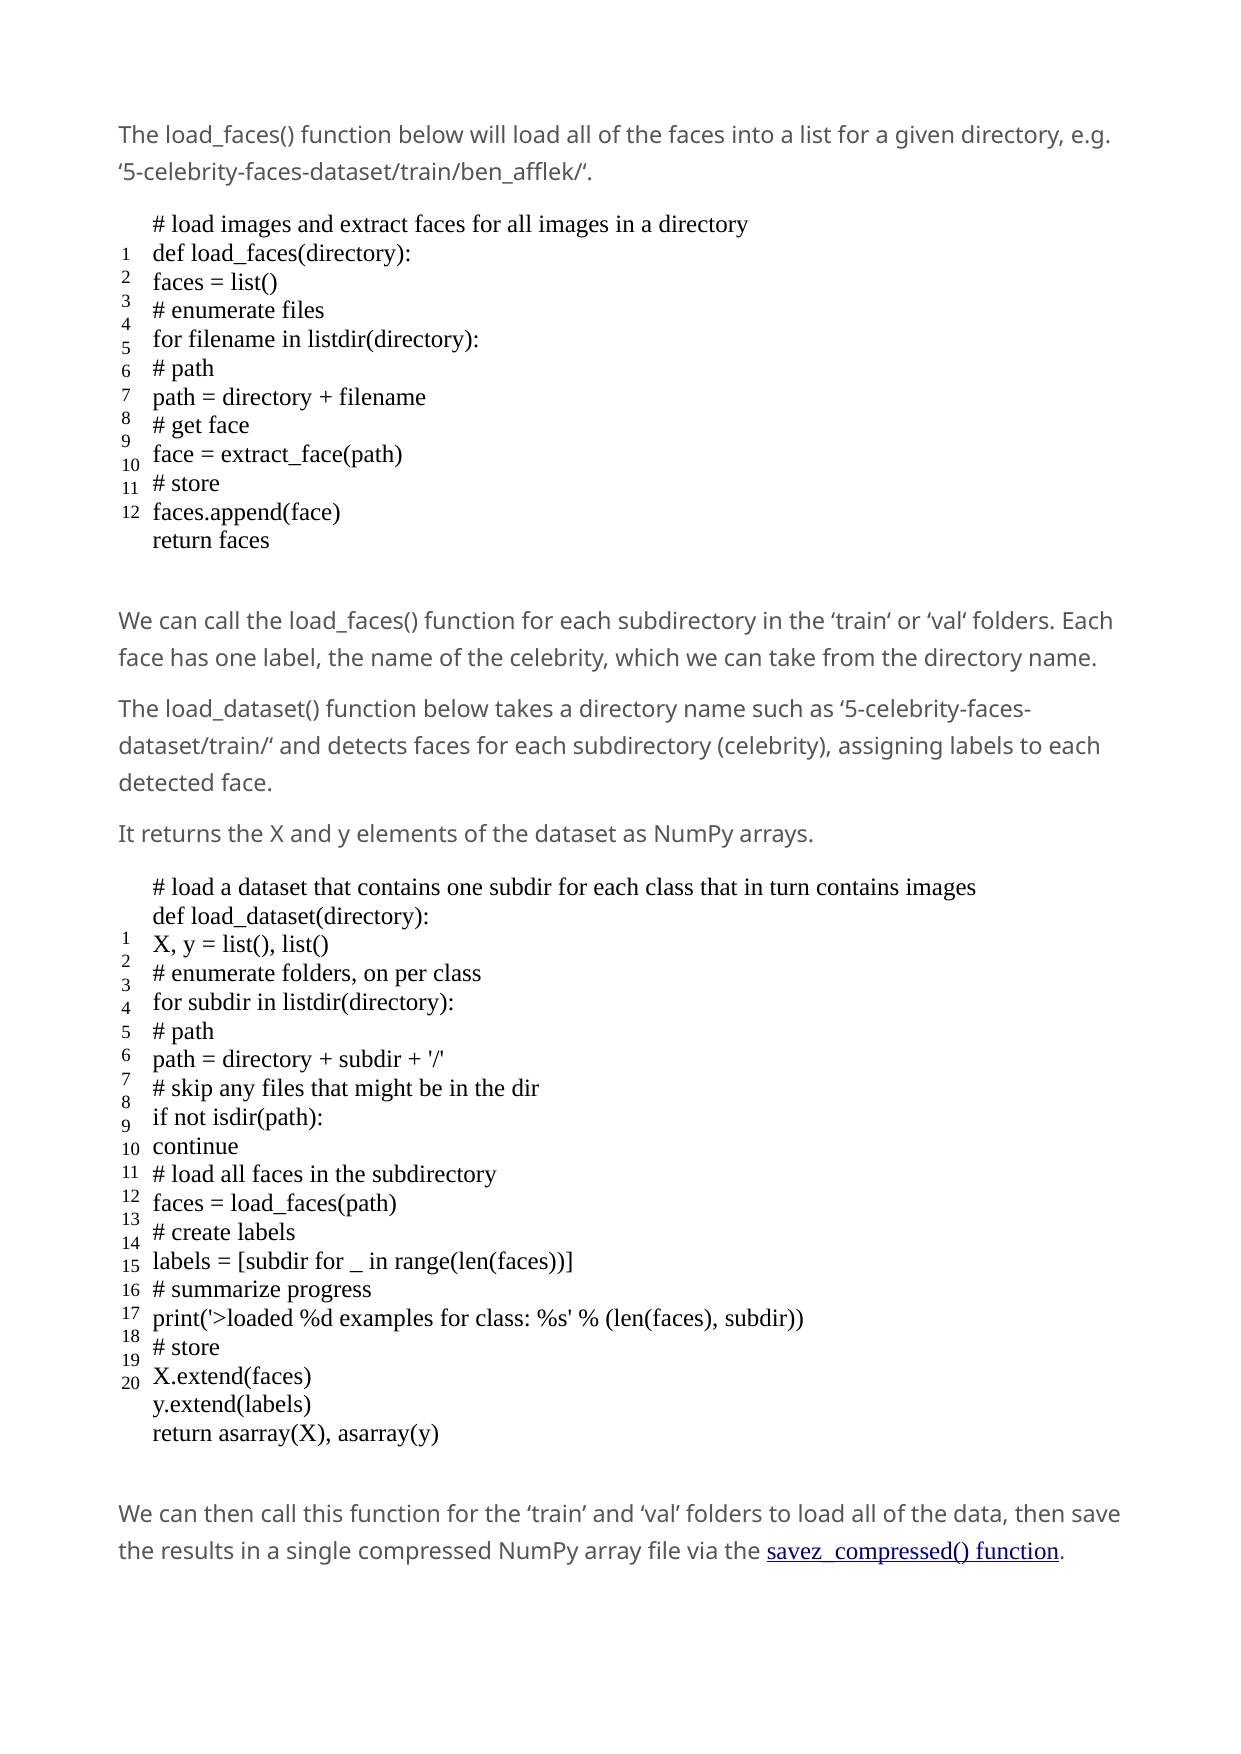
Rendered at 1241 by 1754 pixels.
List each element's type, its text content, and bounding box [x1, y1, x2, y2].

text We can then call this function for the ‘train’ and ‘val’ folders to load all of the data, then save the results in a single compressed NumPy array file via the savez_compressed() function. [118, 1497, 1122, 1566]
text It returns the X and y elements of the dataset as NumPy arrays. [118, 818, 1122, 850]
table_header # load a dataset that contains one subdir for each class that in turn contains images def load_dataset(directory): X, y = list(), list() # enumerate folders, on per class for subdir in listdir(directory): # path path = directory + subdir + '/' # skip any files that might be in the dir if not isdir(path): continue # load all faces in the subdirectory faces = load_faces(path) # create labels labels = [subdir for _ in range(len(faces))] # summarize progress print('>loaded %d examples for class: %s' % (len(faces), subdir)) # store X.extend(faces) y.extend(labels) return asarray(X), asarray(y) [150, 869, 984, 1450]
table_header 1 2 3 4 5 6 7 8 9 10 11 12 [118, 206, 149, 557]
table_header # load images and extract faces for all images in a directory def load_faces(directory): faces = list() # enumerate files for filename in listdir(directory): # path path = directory + filename # get face face = extract_face(path) # store faces.append(face) return faces [150, 206, 758, 557]
text The load_faces() function below will load all of the faces into a list for a given directory, e.g. ‘5-celebrity-faces-dataset/train/ben_afflek/‘. [118, 118, 1122, 187]
text The load_dataset() function below takes a directory name such as ‘5-celebrity-faces-dataset/train/‘ and detects faces for each subdirectory (celebrity), assigning labels to each detected face. [118, 693, 1122, 798]
text We can call the load_faces() function for each subdirectory in the ‘train‘ or ‘val‘ folders. Each face has one label, the name of the celebrity, which we can take from the directory name. [118, 605, 1122, 673]
table_header 1 2 3 4 5 6 7 8 9 10 11 12 13 14 15 16 17 18 19 20 [118, 869, 149, 1450]
